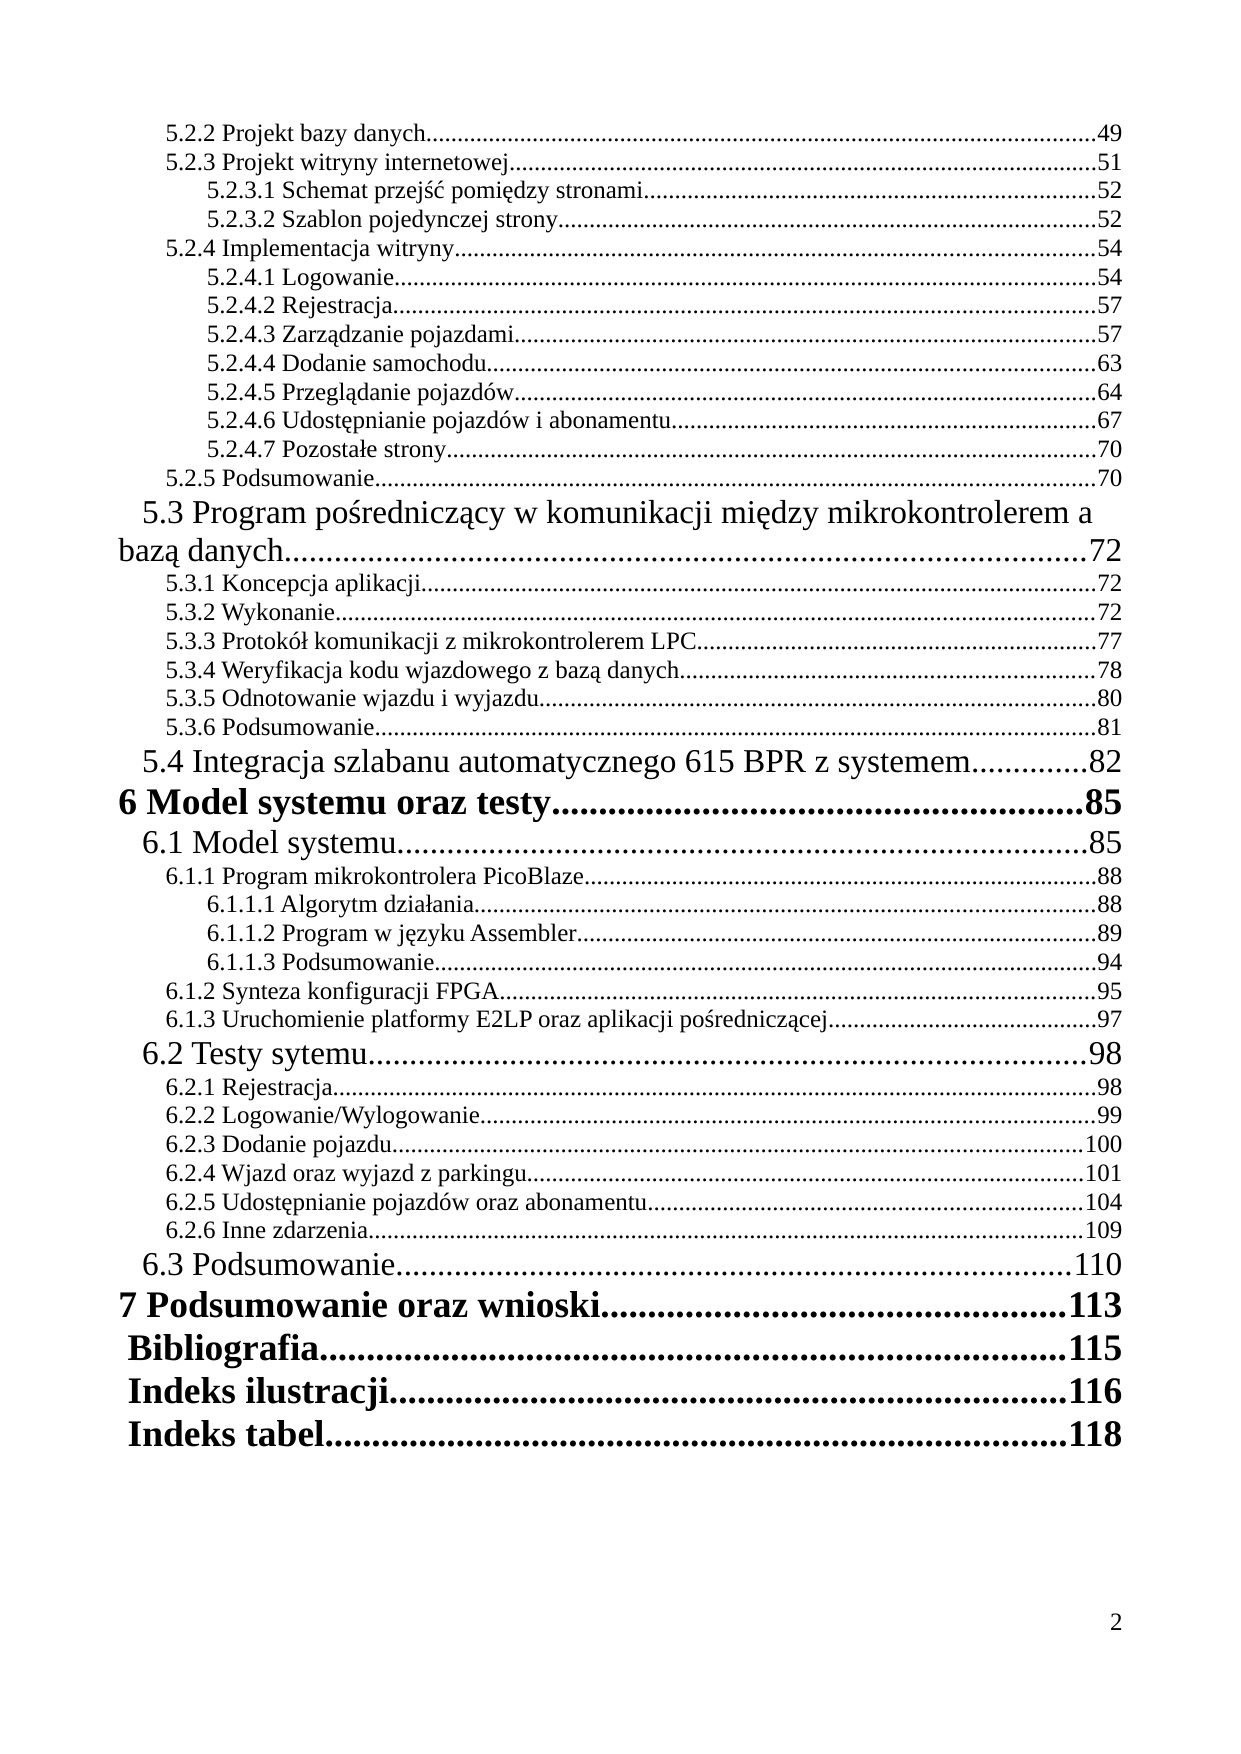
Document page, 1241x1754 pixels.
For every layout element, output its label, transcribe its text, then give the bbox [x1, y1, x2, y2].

text 5.2.4.7 Pozostałe strony 70 [207, 434, 1122, 463]
text 5.2.4 Implementacja witryny 54 [118, 233, 1122, 262]
text 5.3.5 Odnotowanie wjazdu i wyjazdu 80 [118, 683, 1122, 712]
text 6.1.1.1 Algorytm działania 88 [207, 889, 1122, 918]
text 6.2.6 Inne zdarzenia 109 [118, 1215, 1122, 1244]
text 6.3 Podsumowanie 110 [118, 1244, 1122, 1282]
text 5.2.3.1 Schemat przejść pomiędzy stronami 52 [207, 176, 1122, 204]
text 6.2.5 Udostępnianie pojazdów oraz abonamentu 104 [118, 1187, 1122, 1215]
text 6.1.1.3 Podsumowanie 94 [207, 947, 1122, 976]
text 5.2.4.5 Przeglądanie pojazdów 64 [207, 377, 1122, 406]
text 5.2.4.6 Udostępnianie pojazdów i abonamentu 67 [207, 406, 1122, 434]
text 6.1.1.2 Program w języku Assembler 89 [207, 918, 1122, 947]
text 5.2.4.2 Rejestracja 57 [207, 291, 1122, 319]
text 7 Podsumowanie oraz wnioski 113 [118, 1282, 1122, 1326]
text 5.2.4.3 Zarządzanie pojazdami 57 [207, 319, 1122, 348]
text 6.2.3 Dodanie pojazdu 100 [118, 1129, 1122, 1158]
text 5.2.2 Projekt bazy danych 49 [118, 118, 1122, 147]
text Bibliografia 115 [118, 1326, 1122, 1369]
text 6.2.4 Wjazd oraz wyjazd z parkingu 101 [118, 1158, 1122, 1187]
text 5.3 Program pośredniczący w komunikacji między mikrokontrolerem a bazą danych 72 [118, 492, 1122, 568]
text 6.1.1 Program mikrokontrolera PicoBlaze 88 [118, 861, 1122, 889]
text 6.2 Testy sytemu 98 [118, 1033, 1122, 1072]
text 5.3.3 Protokół komunikacji z mikrokontrolerem LPC 77 [118, 626, 1122, 655]
text 6.2.1 Rejestracja 98 [118, 1072, 1122, 1100]
text Indeks tabel 118 [118, 1412, 1122, 1455]
text 5.3.1 Koncepcja aplikacji 72 [118, 568, 1122, 597]
text 6.2.2 Logowanie/Wylogowanie 99 [118, 1100, 1122, 1129]
text 5.2.4.1 Logowanie 54 [207, 262, 1122, 291]
text 5.3.6 Podsumowanie 81 [118, 712, 1122, 741]
text 5.2.3.2 Szablon pojedynczej strony 52 [207, 204, 1122, 233]
text 6.1 Model systemu 85 [118, 822, 1122, 861]
text 5.2.5 Podsumowanie 70 [118, 463, 1122, 492]
text 5.3.4 Weryfikacja kodu wjazdowego z bazą danych 78 [118, 655, 1122, 683]
text Indeks ilustracji 116 [118, 1369, 1122, 1412]
text 5.2.3 Projekt witryny internetowej 51 [118, 147, 1122, 176]
text 5.3.2 Wykonanie 72 [118, 597, 1122, 626]
text 5.2.4.4 Dodanie samochodu 63 [207, 348, 1122, 377]
text 5.4 Integracja szlabanu automatycznego 615 BPR z systemem 82 [118, 741, 1122, 779]
text 6.1.2 Synteza konfiguracji FPGA 95 [118, 976, 1122, 1004]
text 6 Model systemu oraz testy 85 [118, 779, 1122, 822]
text 6.1.3 Uruchomienie platformy E2LP oraz aplikacji pośredniczącej 97 [118, 1004, 1122, 1033]
